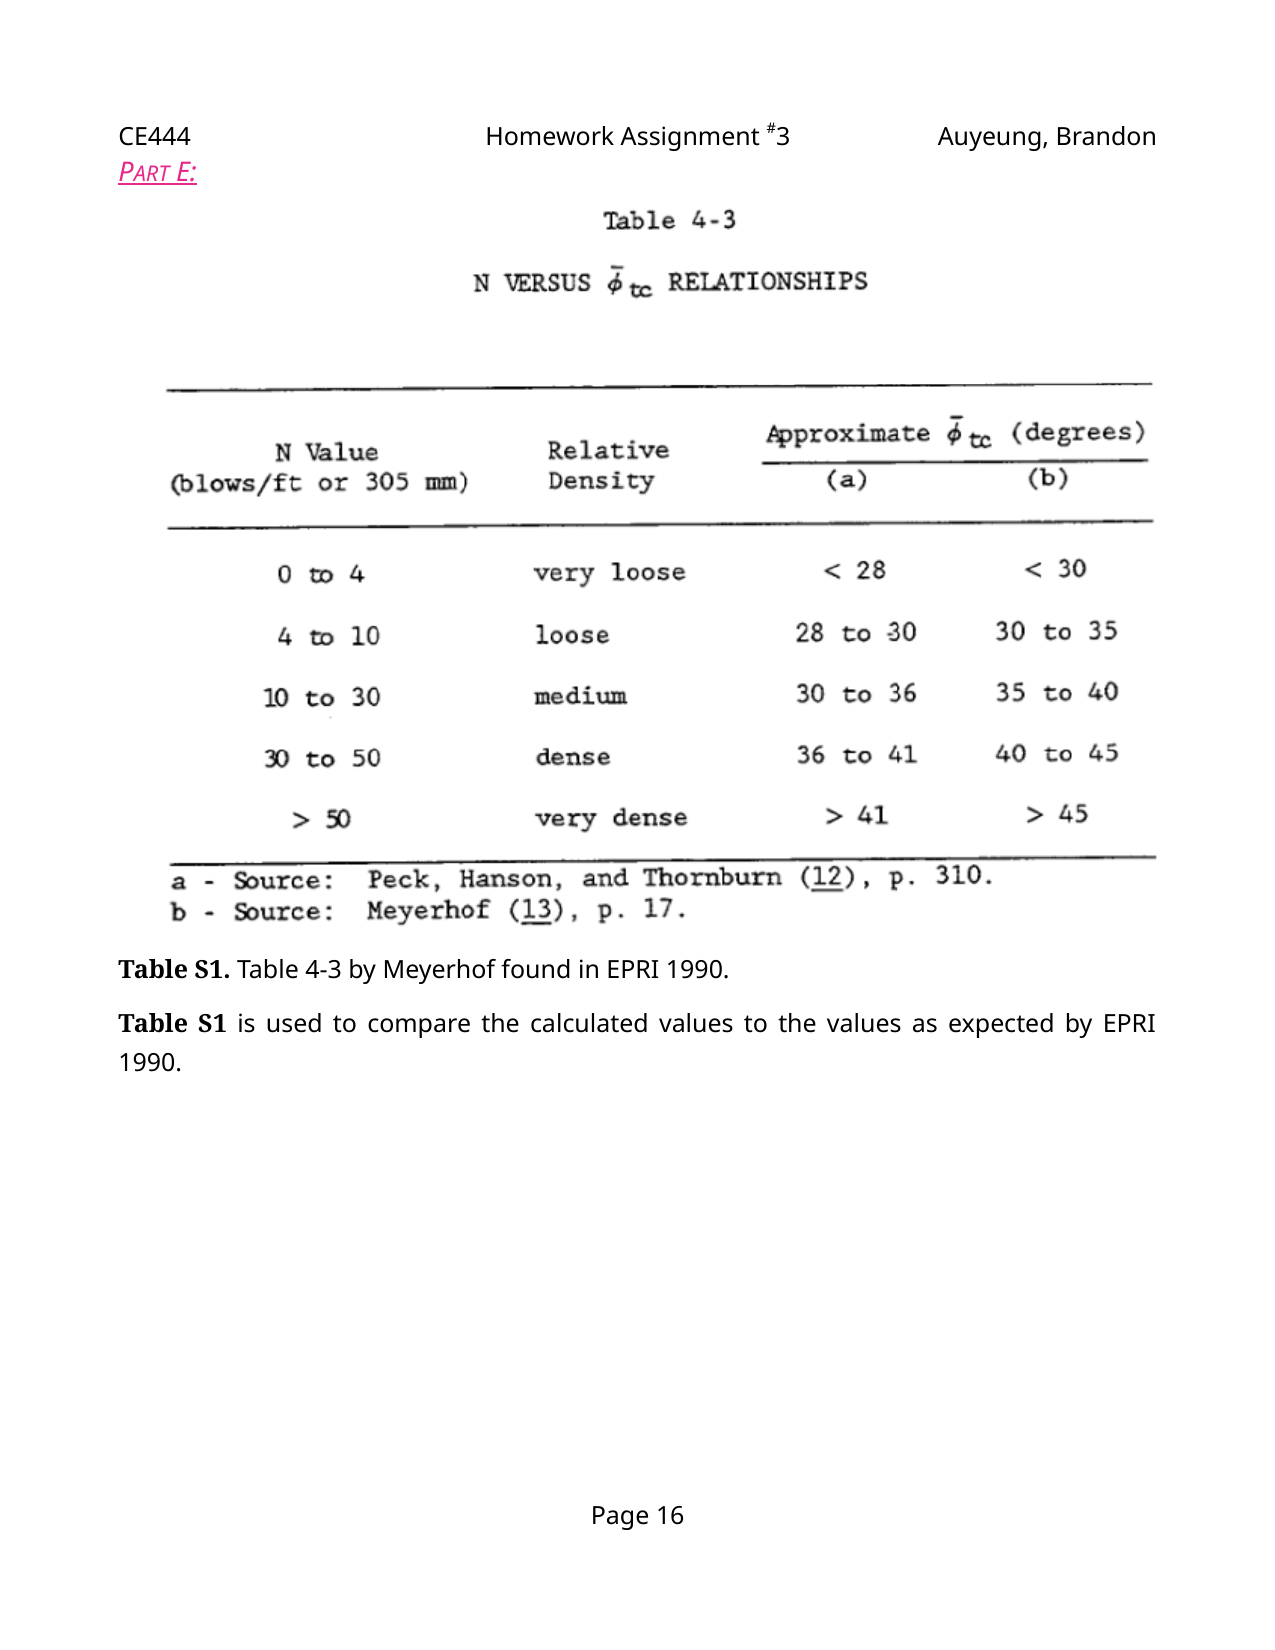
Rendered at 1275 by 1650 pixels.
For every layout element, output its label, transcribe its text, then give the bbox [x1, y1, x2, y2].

subtitle Part E: [118, 152, 1157, 189]
text Table S1 is used to compare the calculated values to the values as expected by EPRI 1990. [118, 1005, 1157, 1078]
picture [118, 201, 1157, 934]
text Table S1. Table 4-3 by Meyerhof found in EPRI 1990. [118, 934, 1157, 986]
